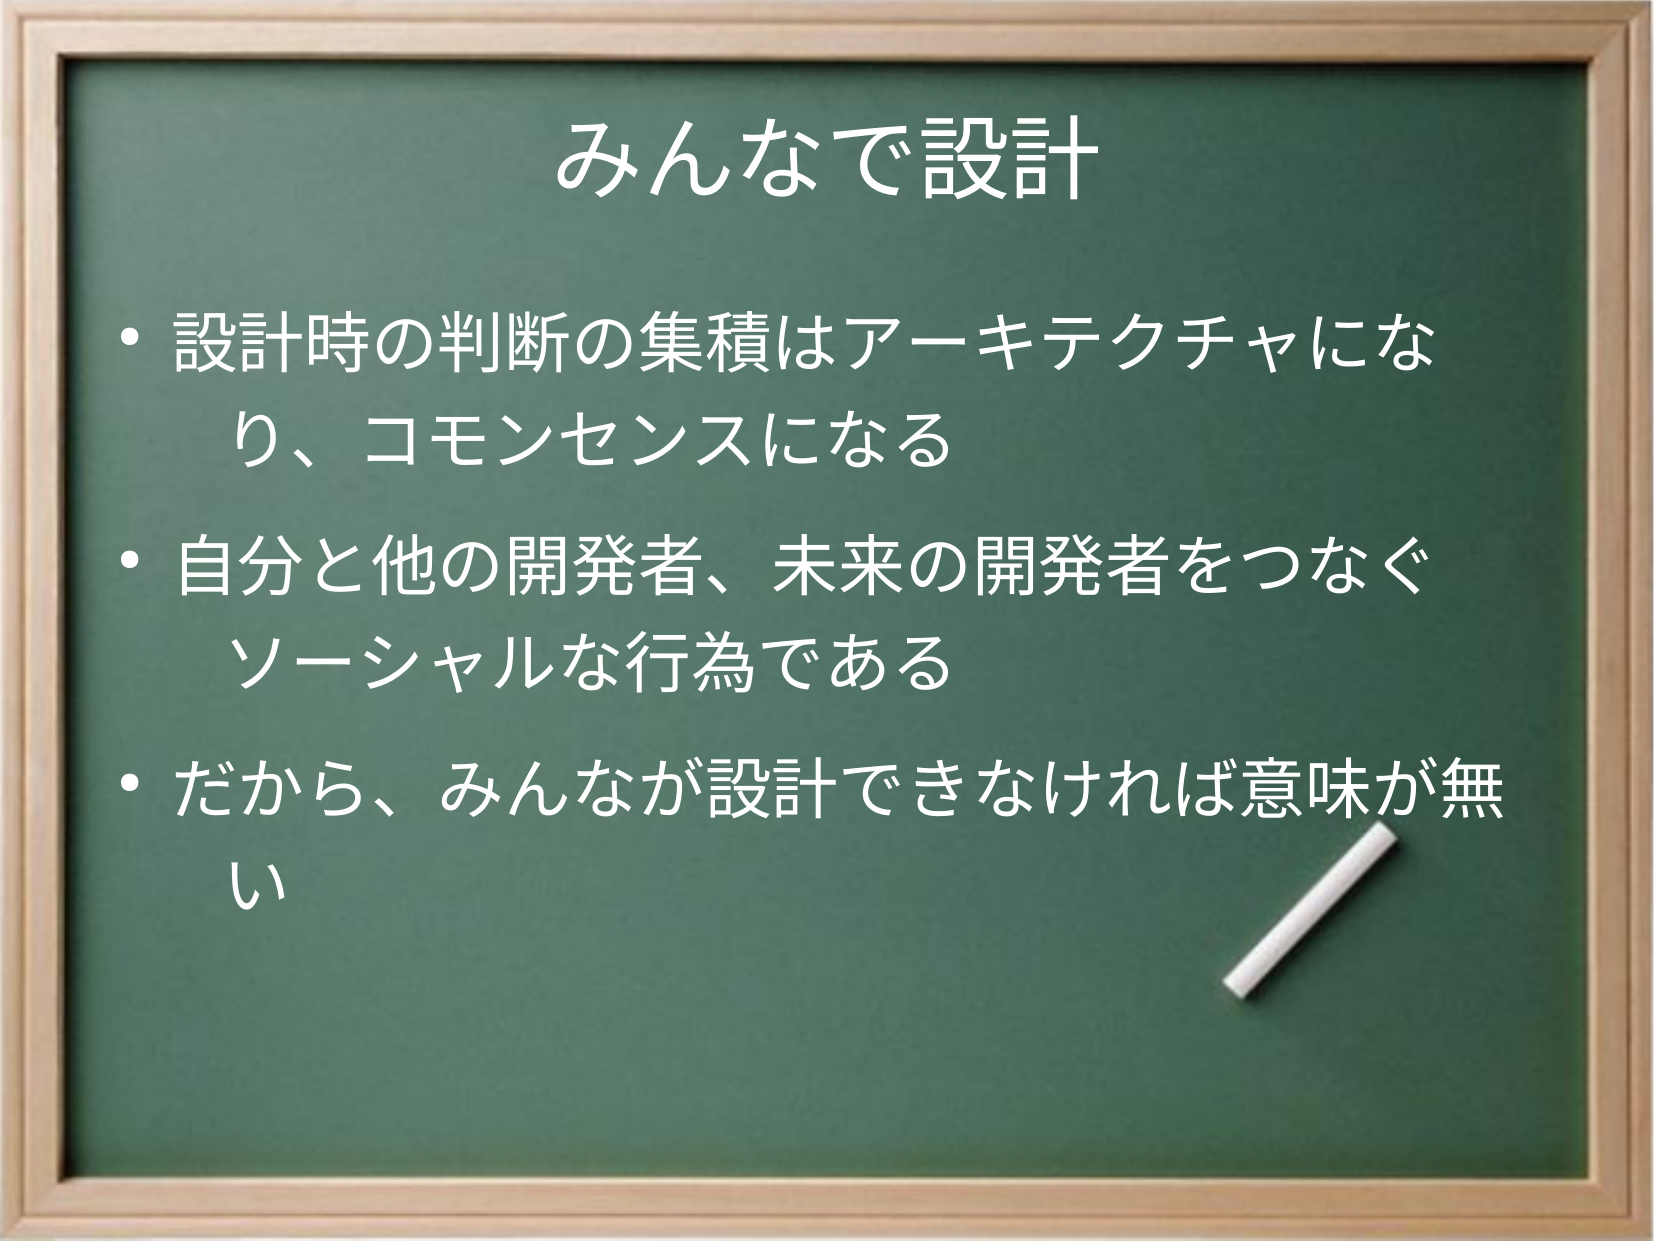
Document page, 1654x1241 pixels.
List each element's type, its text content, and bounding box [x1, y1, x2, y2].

picture [0, 0, 1654, 1241]
title みんなで設計 [82, 49, 1571, 257]
list 設計時の判断の集積はアーキテクチャになり、コモンセンスになる 自分と他の開発者、未来の開発者をつなぐソーシャルな行為である だから、みんなが設計できなければ意味が無い [82, 290, 1571, 1094]
